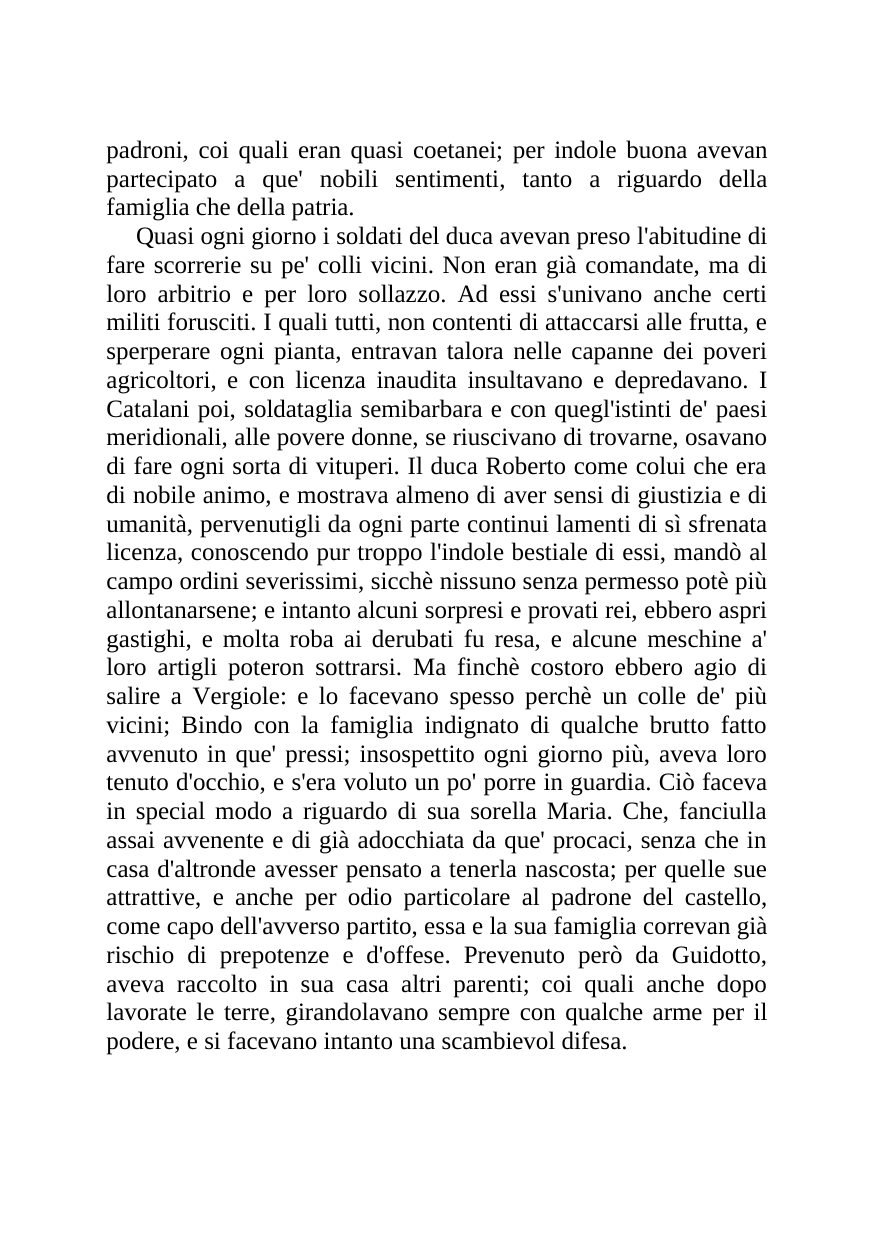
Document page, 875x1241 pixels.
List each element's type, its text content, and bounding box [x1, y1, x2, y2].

text Quasi ogni giorno i soldati del duca avevan preso l'abitudine di fare scorrerie su pe' colli vicini. Non eran già comandate, ma di loro arbitrio e per loro sollazzo. Ad essi s'univano anche certi militi forusciti. I quali tutti, non contenti di attaccarsi alle frutta, e sperperare ogni pianta, entravan talora nelle capanne dei poveri agricoltori, e con licenza inaudita insultavano e depredavano. I Catalani poi, soldataglia semibarbara e con quegl'istinti de' paesi meridionali, alle povere donne, se riuscivano di trovarne, osavano di fare ogni sorta di vituperi. Il duca Roberto come colui che era di nobile animo, e mostrava almeno di aver sensi di giustizia e di umanità, pervenutigli da ogni parte continui lamenti di sì sfrenata licenza, conoscendo pur troppo l'indole bestiale di essi, mandò al campo ordini severissimi, sicchè nissuno senza permesso potè più allontanarsene; e intanto alcuni sorpresi e provati rei, ebbero aspri gastighi, e molta roba ai derubati fu resa, e alcune meschine a' loro artigli poteron sottrarsi. Ma finchè costoro ebbero agio di salire a Vergiole: e lo facevano spesso perchè un colle de' più vicini; Bindo con la famiglia indignato di qualche brutto fatto avvenuto in que' pressi; insospettito ogni giorno più, aveva loro tenuto d'occhio, e s'era voluto un po' porre in guardia. Ciò faceva in special modo a riguardo di sua sorella Maria. Che, fanciulla assai avvenente e di già adocchiata da que' procaci, senza che in casa d'altronde avesser pensato a tenerla nascosta; per quelle sue attrattive, e anche per odio particolare al padrone del castello, come capo dell'avverso partito, essa e la sua famiglia correvan già rischio di prepotenze e d'offese. Prevenuto però da Guidotto, aveva raccolto in sua casa altri parenti; coi quali anche dopo lavorate le terre, girandolavano sempre con qualche arme per il podere, e si facevano intanto una scambievol difesa. [106, 221, 768, 1055]
text padroni, coi quali eran quasi coetanei; per indole buona avevan partecipato a que' nobili sentimenti, tanto a riguardo della famiglia che della patria. [106, 135, 768, 221]
